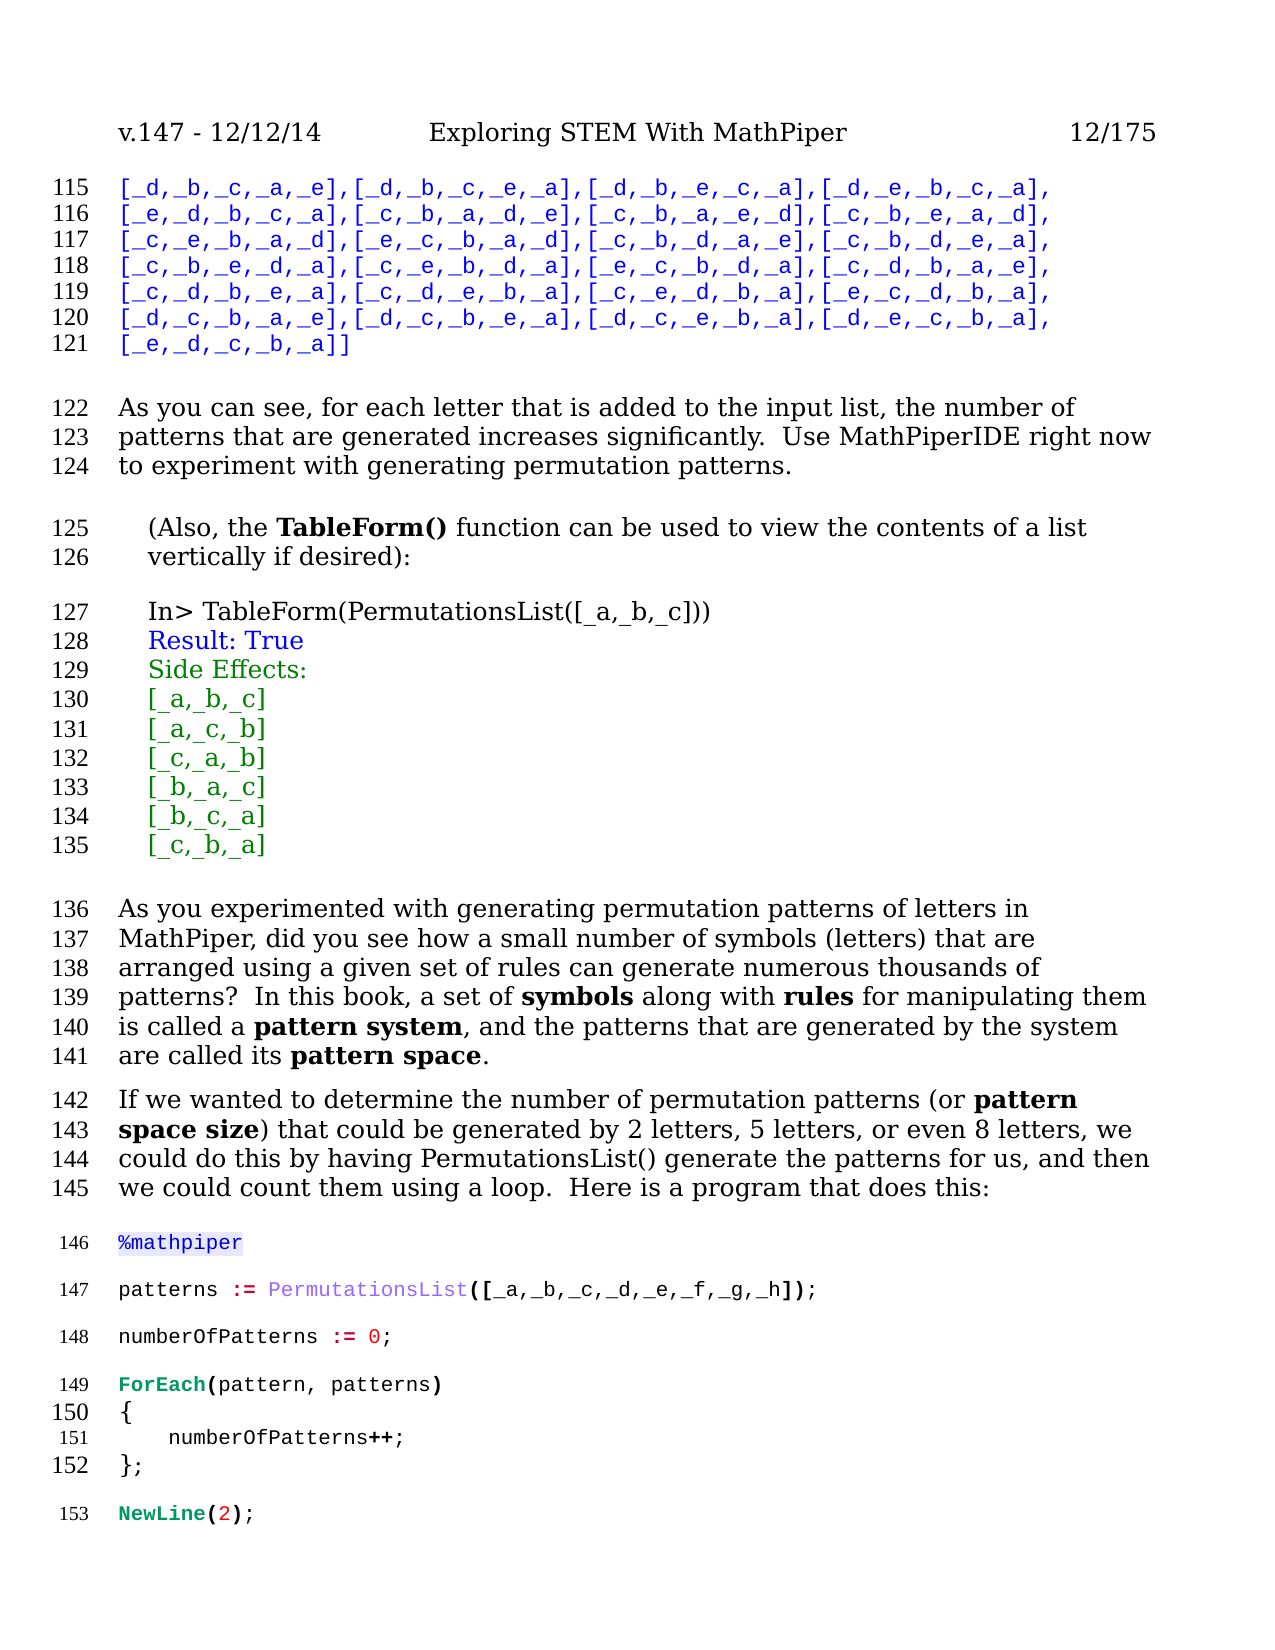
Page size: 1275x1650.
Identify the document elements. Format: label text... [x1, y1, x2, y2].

text [_a,_c,_b] [148, 714, 1157, 743]
text { [118, 1397, 1157, 1427]
text (Also, the TableForm() function can be used to view the contents of a list vertically if desired): [148, 513, 1157, 571]
text }; [118, 1450, 1157, 1479]
text [_d,_b,_c,_a,_e],[_d,_b,_c,_e,_a],[_d,_b,_e,_c,_a],[_d,_e,_b,_c,_a],[_e,_d,_b,_c,_a],[_c,_b,_a,_d,_e],[_c,_b,_a,_e,_d],[_c,_b,_e,_a,_d],[_c,_e,_b,_a,_d],[_e,_c,_b,_a,_d],[_c,_b,_d,_a,_e],[_c,_b,_d,_e,_a],[_c,_b,_e,_d,_a],[_c,_e,_b,_d,_a],[_e,_c,_b,_d,_a],[_c,_d,_b,_a,_e],[_c,_d,_b,_e,_a],[_c,_d,_e,_b,_a],[_c,_e,_d,_b,_a],[_e,_c,_d,_b,_a],[_d,_c,_b,_a,_e],[_d,_c,_b,_e,_a],[_d,_c,_e,_b,_a],[_d,_e,_c,_b,_a],[_e,_d,_c,_b,_a]] [118, 177, 1157, 358]
text ForEach(pattern, patterns) [118, 1374, 1157, 1397]
text In> TableForm(PermutationsList([_a,_b,_c])) [148, 597, 1157, 626]
text As you can see, for each letter that is added to the input list, the number of patterns that are generated increases significantly. Use MathPiperIDE right now to experiment with generating permutation patterns. [118, 393, 1157, 481]
text %mathpiper [118, 1232, 1157, 1256]
text numberOfPatterns++; [118, 1427, 1157, 1450]
text [_c,_b,_a] [148, 831, 1157, 860]
text [_b,_c,_a] [148, 801, 1157, 831]
text Side Effects: [148, 656, 1157, 685]
text [_b,_a,_c] [148, 772, 1157, 801]
text NewLine(2); [118, 1503, 1157, 1527]
text [_a,_b,_c] [148, 685, 1157, 714]
text patterns := PermutationsList([_a,_b,_c,_d,_e,_f,_g,_h]); [118, 1279, 1157, 1303]
text If we wanted to determine the number of permutation patterns (or pattern space size) that could be generated by 2 letters, 5 letters, or even 8 letters, we could do this by having PermutationsList() generate the patterns for us, and then we could count them using a loop. Here is a program that does this: [118, 1085, 1157, 1202]
text [_c,_a,_b] [148, 743, 1157, 772]
text As you experimented with generating permutation patterns of letters in MathPiper, did you see how a small number of symbols (letters) that are arranged using a given set of rules can generate numerous thousands of patterns? In this book, a set of symbols along with rules for manipulating them is called a pattern system, and the patterns that are generated by the system are called its pattern space. [118, 894, 1157, 1070]
text numberOfPatterns := 0; [118, 1327, 1157, 1350]
text Result: True [148, 626, 1157, 656]
